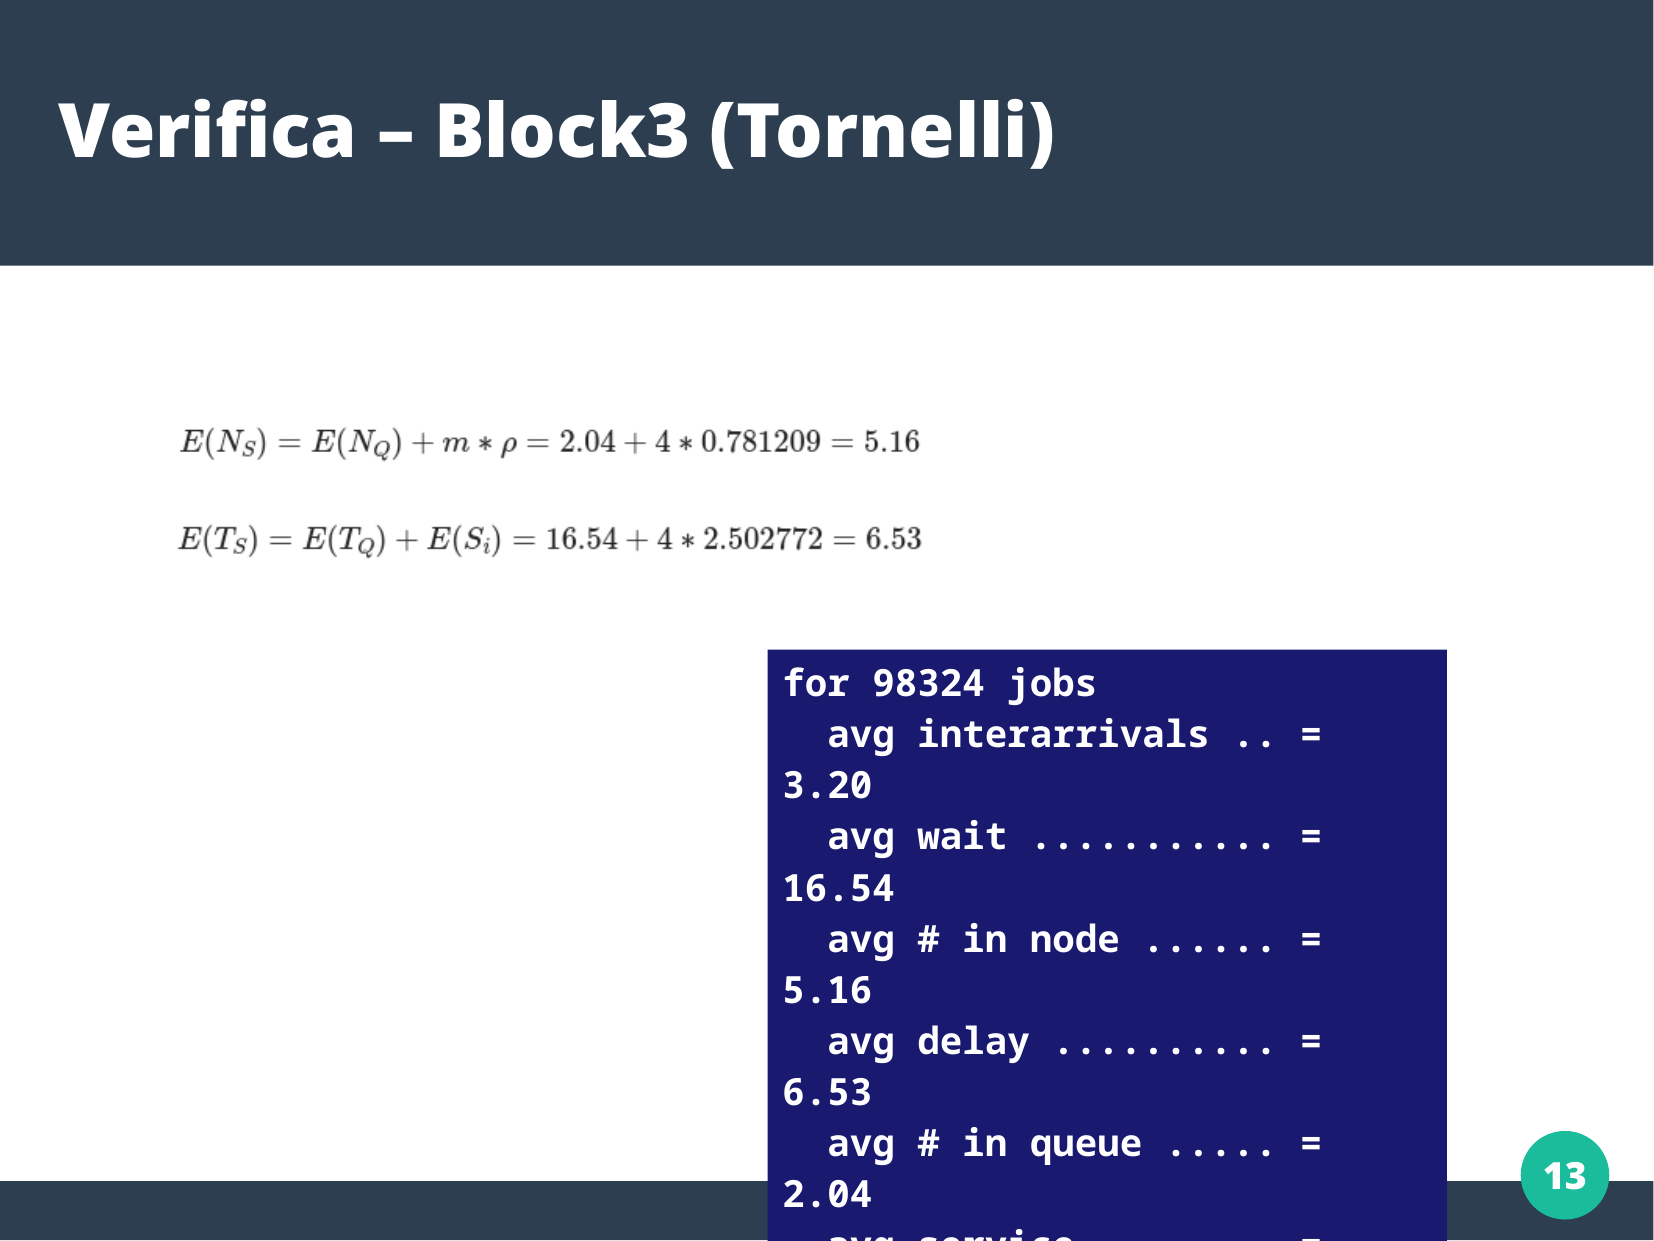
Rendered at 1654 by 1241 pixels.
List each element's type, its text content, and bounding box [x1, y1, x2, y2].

picture [154, 383, 975, 612]
title Verifica – Block3 (Tornelli) [59, 49, 1595, 207]
text_box for 98324 jobs avg interarrivals .. = 3.20 avg wait ........... = 16.54 avg # in node ...... = 5.16 avg delay .......... = 6.53 avg # in queue ..... = 2.04 avg service ........ = 2.502772 avg utilization .... = 0.781209 [767, 649, 1447, 1004]
